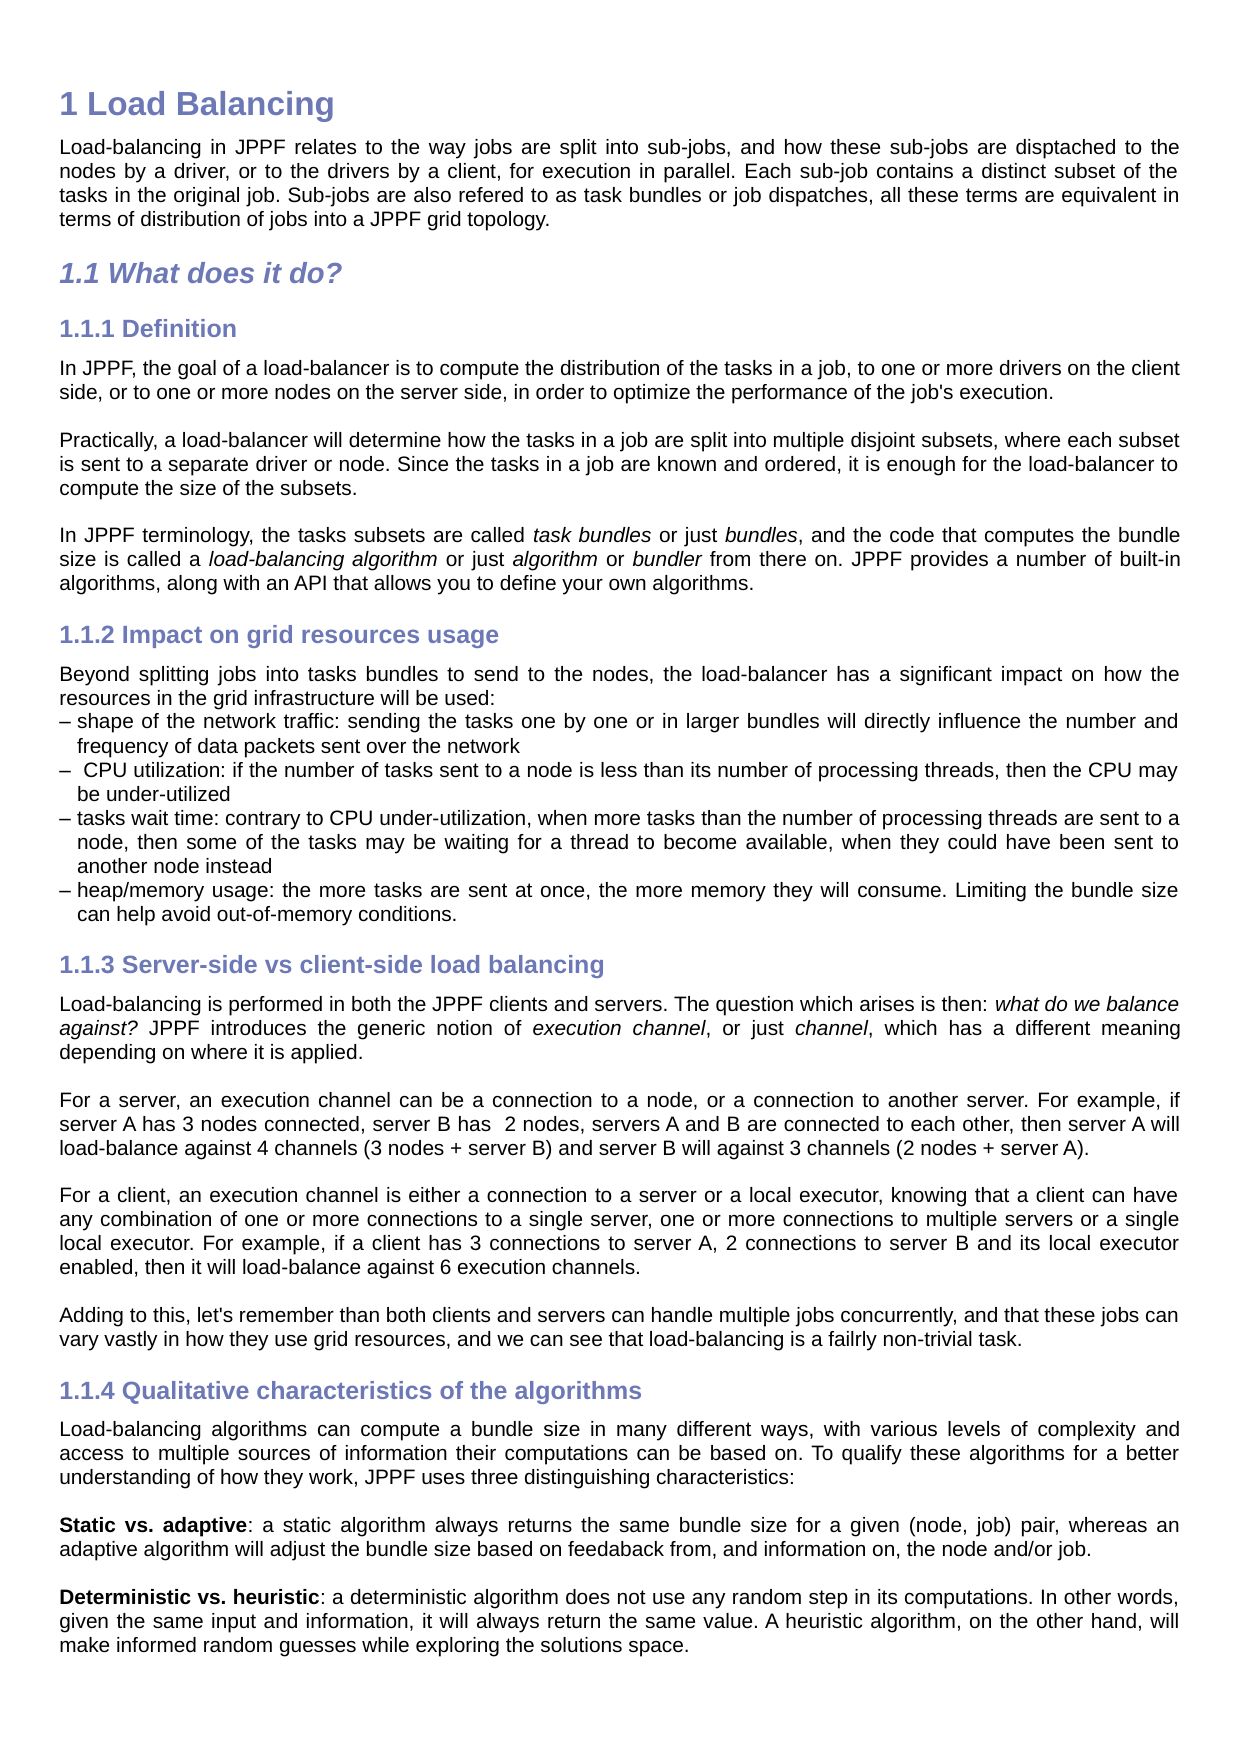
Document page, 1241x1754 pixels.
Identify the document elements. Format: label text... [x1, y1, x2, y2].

text In JPPF terminology, the tasks subsets are called task bundles or just bundles, and the code that computes the bundle size is called a load-balancing algorithm or just algorithm or bundler from there on. JPPF provides a number of built-in algorithms, along with an API that allows you to define your own algorithms. [59, 523, 1181, 595]
subtitle Qualitative characteristics of the algorithms [59, 1376, 1181, 1405]
text Adding to this, let's remember than both clients and servers can handle multiple jobs concurrently, and that these jobs can vary vastly in how they use grid resources, and we can see that load-balancing is a failrly non-trivial task. [59, 1303, 1181, 1351]
text Load-balancing algorithms can compute a bundle size in many different ways, with various levels of complexity and access to multiple sources of information their computations can be based on. To qualify these algorithms for a better understanding of how they work, JPPF uses three distinguishing characteristics: [59, 1417, 1181, 1489]
subtitle Impact on grid resources usage [59, 620, 1181, 649]
list heap/memory usage: the more tasks are sent at once, the more memory they will consume. Limiting the bundle size can help avoid out-of-memory conditions. [59, 877, 1181, 925]
text Static vs. adaptive: a static algorithm always returns the same bundle size for a given (node, job) pair, whereas an adaptive algorithm will adjust the bundle size based on feedaback from, and information on, the node and/or job. [59, 1513, 1181, 1561]
subtitle Server-side vs client-side load balancing [59, 950, 1181, 979]
text Deterministic vs. heuristic: a deterministic algorithm does not use any random step in its computations. In other words, given the same input and information, it will always return the same value. A heuristic algorithm, on the other hand, will make informed random guesses while exploring the solutions space. [59, 1585, 1181, 1657]
subtitle Load Balancing [59, 84, 1181, 122]
text In JPPF, the goal of a load-balancer is to compute the distribution of the tasks in a job, to one or more drivers on the client side, or to one or more nodes on the server side, in order to optimize the performance of the job's execution. [59, 356, 1181, 403]
subtitle What does it do? [59, 256, 1181, 289]
list tasks wait time: contrary to CPU under-utilization, when more tasks than the number of processing threads are sent to a node, then some of the tasks may be waiting for a thread to become available, when they could have been sent to another node instead [59, 805, 1181, 877]
text Practically, a load-balancer will determine how the tasks in a job are split into multiple disjoint subsets, where each subset is sent to a separate driver or node. Since the tasks in a job are known and ordered, it is enough for the load-balancer to compute the size of the subsets. [59, 427, 1181, 499]
text Beyond splitting jobs into tasks bundles to send to the nodes, the load-balancer has a significant impact on how the resources in the grid infrastructure will be used: [59, 661, 1181, 709]
text For a client, an execution channel is either a connection to a server or a local executor, knowing that a client can have any combination of one or more connections to a single server, one or more connections to multiple servers or a single local executor. For example, if a client has 3 connections to server A, 2 connections to server B and its local executor enabled, then it will load-balance against 6 execution channels. [59, 1183, 1181, 1279]
subtitle Definition [59, 314, 1181, 343]
list shape of the network traffic: sending the tasks one by one or in larger bundles will directly influence the number and frequency of data packets sent over the network [59, 709, 1181, 757]
text Load-balancing in JPPF relates to the way jobs are split into sub-jobs, and how these sub-jobs are disptached to the nodes by a driver, or to the drivers by a client, for execution in parallel. Each sub-job contains a distinct subset of the tasks in the original job. Sub-jobs are also refered to as task bundles or job dispatches, all these terms are equivalent in terms of distribution of jobs into a JPPF grid topology. [59, 135, 1181, 231]
text For a server, an execution channel can be a connection to a node, or a connection to another server. For example, if server A has 3 nodes connected, server B has 2 nodes, servers A and B are connected to each other, then server A will load-balance against 4 channels (3 nodes + server B) and server B will against 3 channels (2 nodes + server A). [59, 1087, 1181, 1159]
list CPU utilization: if the number of tasks sent to a node is less than its number of processing threads, then the CPU may be under-utilized [59, 757, 1181, 805]
text Load-balancing is performed in both the JPPF clients and servers. The question which arises is then: what do we balance against? JPPF introduces the generic notion of execution channel, or just channel, which has a different meaning depending on where it is applied. [59, 992, 1181, 1063]
